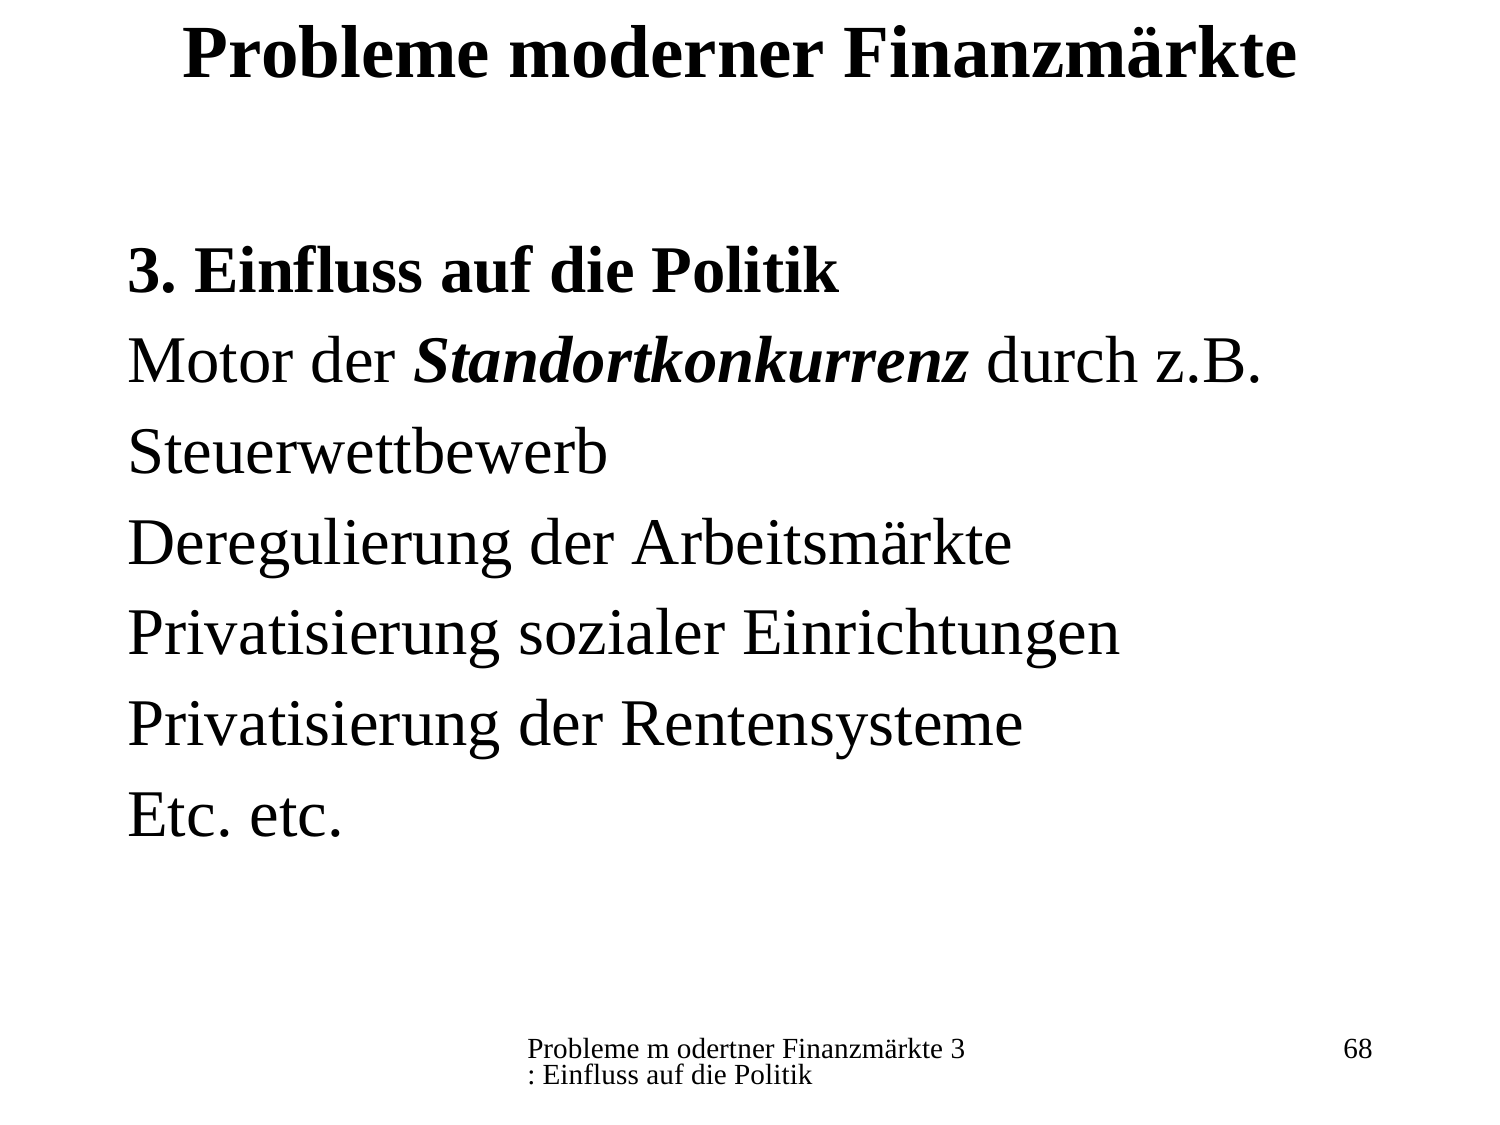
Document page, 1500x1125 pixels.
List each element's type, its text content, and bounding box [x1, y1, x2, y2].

list 3. Einfluss auf die Politik Motor der Standortkonkurrenz durch z.B. Steuerwettbewerb Deregulierung der Arbeitsmärkte Privatisierung sozialer Einrichtungen Privatisierung der Rentensysteme Etc. etc. [112, 224, 1388, 963]
title Probleme moderner Finanzmärkte [112, 0, 1388, 188]
